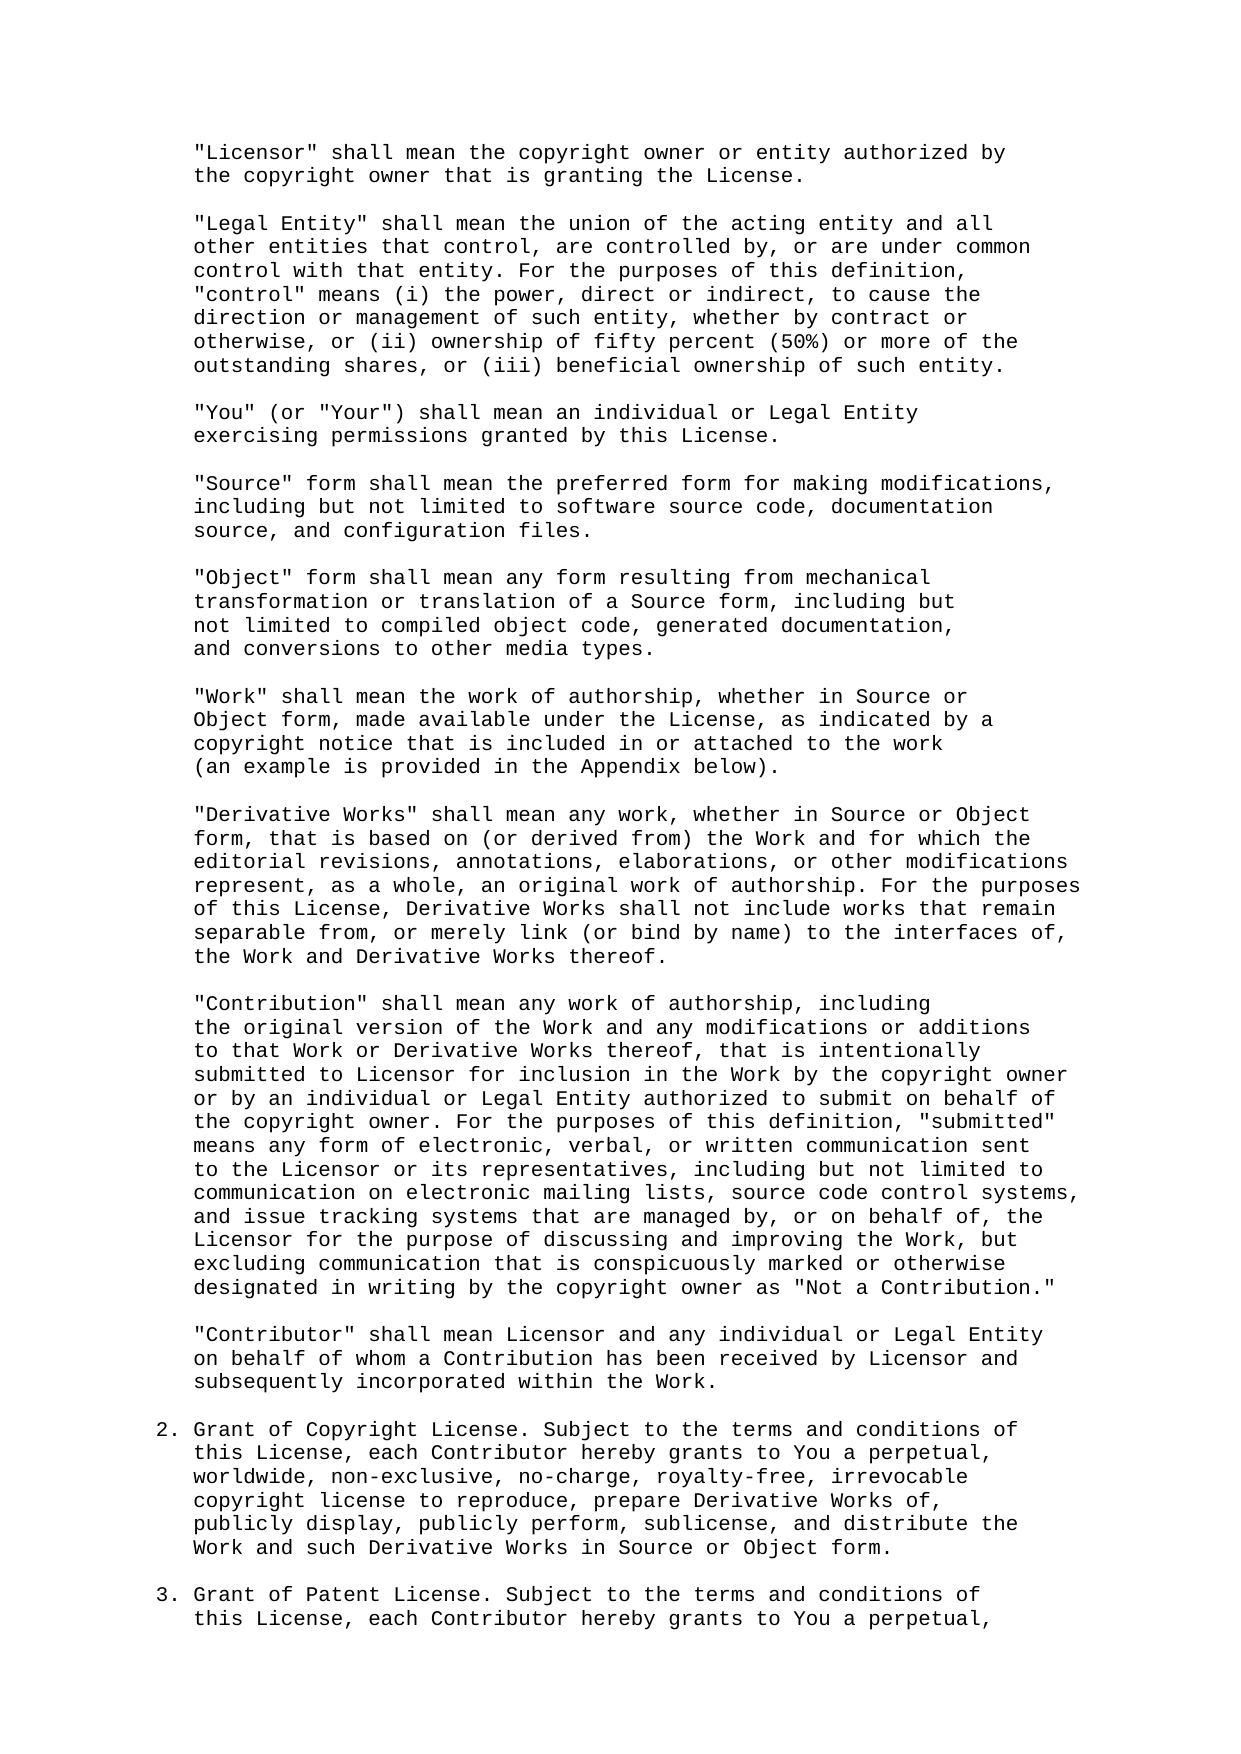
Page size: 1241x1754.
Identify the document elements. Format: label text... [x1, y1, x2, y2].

text or by an individual or Legal Entity authorized to submit on behalf of [118, 1088, 1122, 1111]
text "Contributor" shall mean Licensor and any individual or Legal Entity [118, 1324, 1122, 1348]
text form, that is based on (or derived from) the Work and for which the [118, 827, 1122, 851]
text transformation or translation of a Source form, including but [118, 591, 1122, 615]
text to that Work or Derivative Works thereof, that is intentionally [118, 1040, 1122, 1064]
text source, and configuration files. [118, 520, 1122, 544]
text means any form of electronic, verbal, or written communication sent [118, 1135, 1122, 1158]
text including but not limited to software source code, documentation [118, 496, 1122, 520]
text and conversions to other media types. [118, 638, 1122, 662]
text "Object" form shall mean any form resulting from mechanical [118, 567, 1122, 591]
text 3. Grant of Patent License. Subject to the terms and conditions of [118, 1584, 1122, 1608]
text the copyright owner. For the purposes of this definition, "submitted" [118, 1111, 1122, 1135]
text this License, each Contributor hereby grants to You a perpetual, [118, 1608, 1122, 1631]
text the original version of the Work and any modifications or additions [118, 1017, 1122, 1040]
text control with that entity. For the purposes of this definition, [118, 260, 1122, 284]
text communication on electronic mailing lists, source code control systems, [118, 1182, 1122, 1206]
text and issue tracking systems that are managed by, or on behalf of, the [118, 1206, 1122, 1229]
text copyright notice that is included in or attached to the work [118, 733, 1122, 757]
text (an example is provided in the Appendix below). [118, 757, 1122, 780]
text "Derivative Works" shall mean any work, whether in Source or Object [118, 804, 1122, 827]
text Work and such Derivative Works in Source or Object form. [118, 1537, 1122, 1561]
text otherwise, or (ii) ownership of fifty percent (50%) or more of the [118, 331, 1122, 354]
text the Work and Derivative Works thereof. [118, 946, 1122, 969]
text "Work" shall mean the work of authorship, whether in Source or [118, 686, 1122, 709]
text direction or management of such entity, whether by contract or [118, 307, 1122, 331]
text this License, each Contributor hereby grants to You a perpetual, [118, 1442, 1122, 1466]
text subsequently incorporated within the Work. [118, 1371, 1122, 1395]
text other entities that control, are controlled by, or are under common [118, 236, 1122, 260]
text "Licensor" shall mean the copyright owner or entity authorized by [118, 142, 1122, 165]
text Object form, made available under the License, as indicated by a [118, 709, 1122, 733]
text editorial revisions, annotations, elaborations, or other modifications [118, 851, 1122, 875]
text to the Licensor or its representatives, including but not limited to [118, 1158, 1122, 1182]
text the copyright owner that is granting the License. [118, 165, 1122, 189]
text publicly display, publicly perform, sublicense, and distribute the [118, 1513, 1122, 1537]
text exercising permissions granted by this License. [118, 426, 1122, 449]
text of this License, Derivative Works shall not include works that remain [118, 898, 1122, 922]
text copyright license to reproduce, prepare Derivative Works of, [118, 1489, 1122, 1513]
text worldwide, non-exclusive, no-charge, royalty-free, irrevocable [118, 1466, 1122, 1489]
text submitted to Licensor for inclusion in the Work by the copyright owner [118, 1064, 1122, 1088]
text 2. Grant of Copyright License. Subject to the terms and conditions of [118, 1419, 1122, 1442]
text on behalf of whom a Contribution has been received by Licensor and [118, 1348, 1122, 1371]
text separable from, or merely link (or bind by name) to the interfaces of, [118, 922, 1122, 946]
text not limited to compiled object code, generated documentation, [118, 615, 1122, 638]
text "Legal Entity" shall mean the union of the acting entity and all [118, 213, 1122, 236]
text designated in writing by the copyright owner as "Not a Contribution." [118, 1277, 1122, 1300]
text Licensor for the purpose of discussing and improving the Work, but [118, 1229, 1122, 1253]
text "Contribution" shall mean any work of authorship, including [118, 993, 1122, 1017]
text excluding communication that is conspicuously marked or otherwise [118, 1253, 1122, 1277]
text outstanding shares, or (iii) beneficial ownership of such entity. [118, 354, 1122, 378]
text "You" (or "Your") shall mean an individual or Legal Entity [118, 402, 1122, 426]
text "control" means (i) the power, direct or indirect, to cause the [118, 284, 1122, 307]
text "Source" form shall mean the preferred form for making modifications, [118, 473, 1122, 496]
text represent, as a whole, an original work of authorship. For the purposes [118, 875, 1122, 898]
